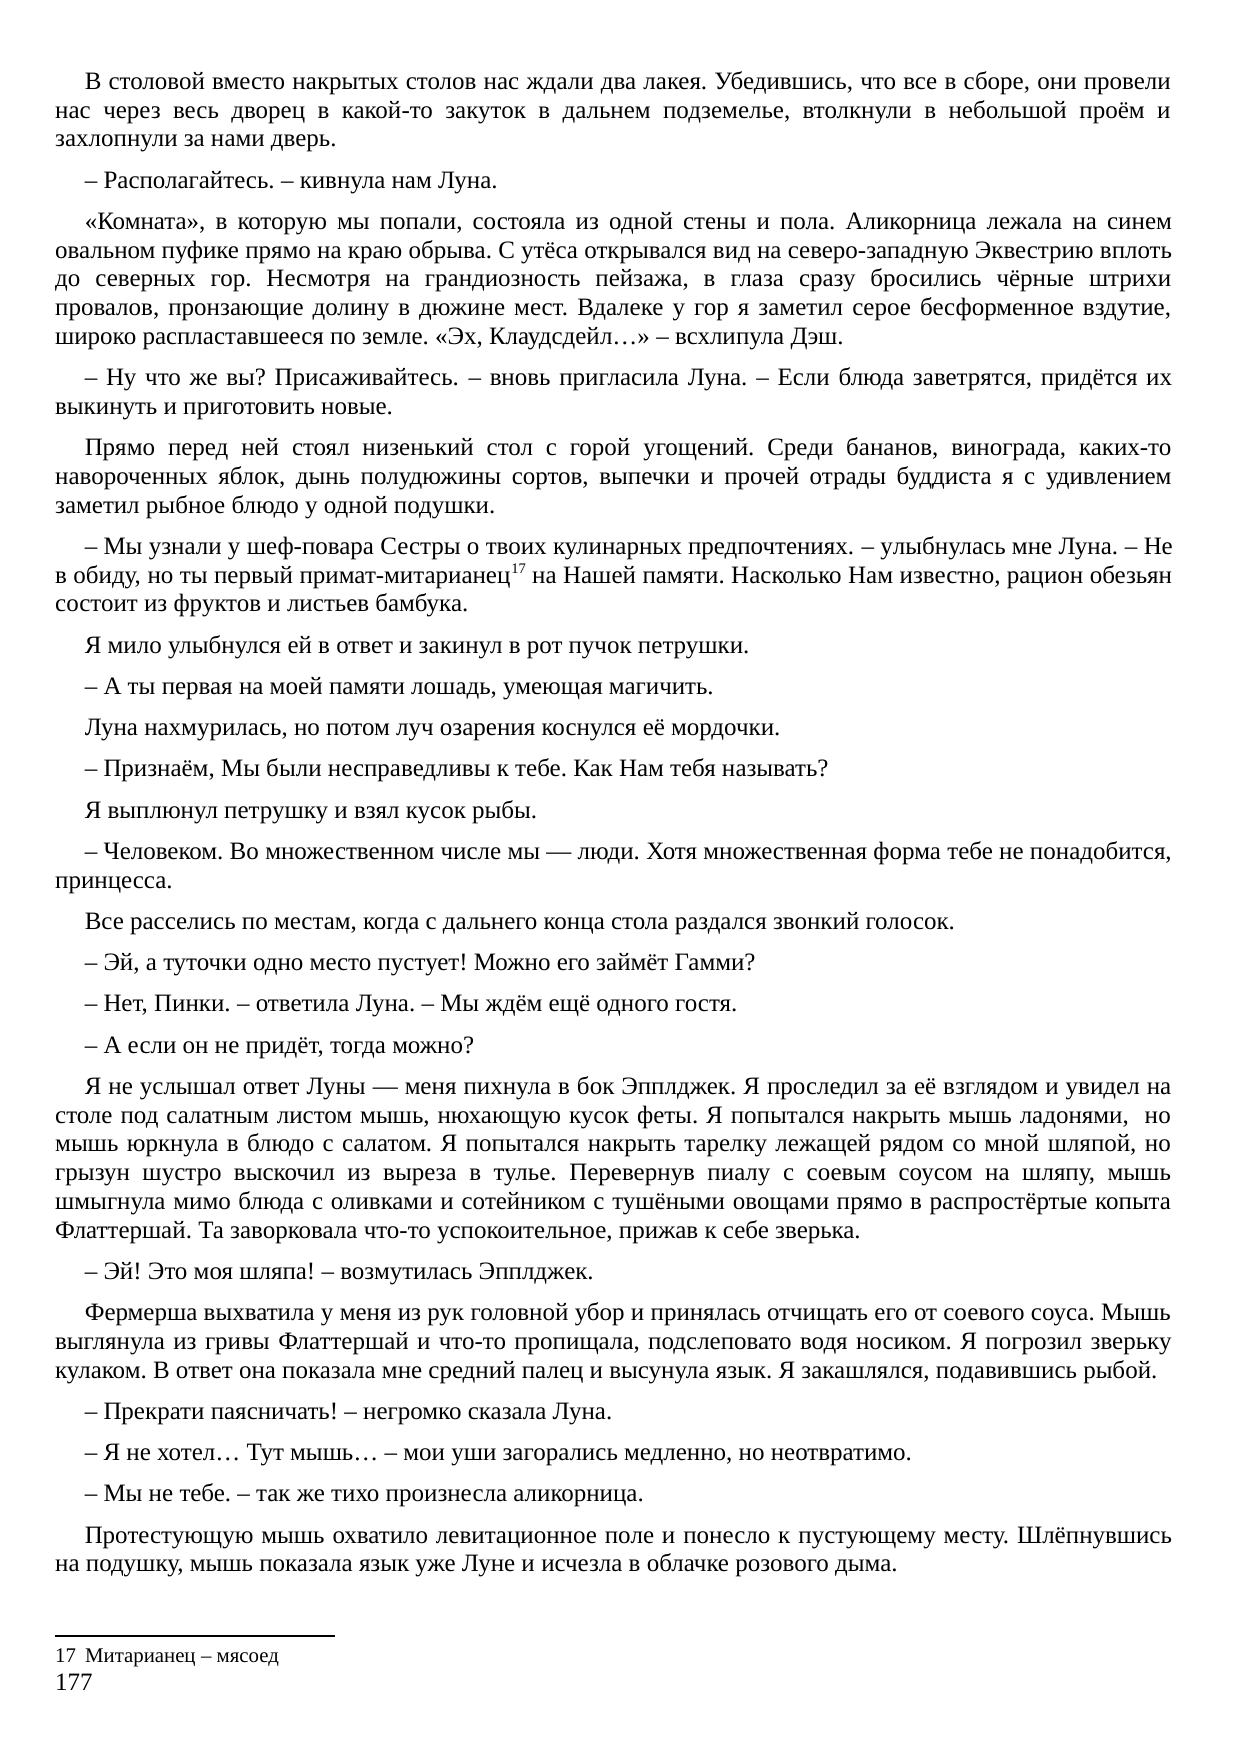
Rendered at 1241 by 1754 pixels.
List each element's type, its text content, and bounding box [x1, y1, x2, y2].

text В столовой вместо накрытых столов нас ждали два лакея. Убедившись, что все в сборе, они провели нас через весь дворец в какой-то закуток в дальнем подземелье, втолкнули в небольшой проём и захлопнули за нами дверь. [55, 66, 1173, 152]
text – Мы узнали у шеф-повара Сестры о твоих кулинарных предпочтениях. – улыбнулась мне Луна. – Не в обиду, но ты первый примат-митарианец на Нашей памяти. Насколько Нам известно, рацион обезьян состоит из фруктов и листьев бамбука. [55, 531, 1173, 617]
text Луна нахмурилась, но потом луч озарения коснулся её мордочки. [55, 712, 1173, 741]
text – Эй! Это моя шляпа! – возмутилась Эпплджек. [55, 1256, 1173, 1285]
text – А ты первая на моей памяти лошадь, умеющая магичить. [55, 671, 1173, 700]
text Фермерша выхватила у меня из рук головной убор и принялась отчищать его от соевого соуса. Мышь выглянула из гривы Флаттершай и что-то пропищала, подслеповато водя носиком. Я погрозил зверьку кулаком. В ответ она показала мне средний палец и высунула язык. Я закашлялся, подавившись рыбой. [55, 1297, 1173, 1383]
text Прямо перед ней стоял низенький стол с горой угощений. Среди бананов, винограда, каких-то навороченных яблок, дынь полудюжины сортов, выпечки и прочей отрады буддиста я с удивлением заметил рыбное блюдо у одной подушки. [55, 432, 1173, 518]
text – А если он не придёт, тогда можно? [55, 1030, 1173, 1058]
text – Нет, Пинки. – ответила Луна. – Мы ждём ещё одного гостя. [55, 988, 1173, 1017]
text – Прекрати паясничать! – негромко сказала Луна. [55, 1396, 1173, 1425]
text – Признаём, Мы были несправедливы к тебе. Как Нам тебя называть? [55, 753, 1173, 782]
text Все расселись по местам, когда с дальнего конца стола раздался звонкий голосок. [55, 906, 1173, 935]
text Я не услышал ответ Луны — меня пихнула в бок Эпплджек. Я проследил за её взглядом и увидел на столе под салатным листом мышь, нюхающую кусок феты. Я попытался накрыть мышь ладонями, но мышь юркнула в блюдо с салатом. Я попытался накрыть тарелку лежащей рядом со мной шляпой, но грызун шустро выскочил из выреза в тулье. Перевернув пиалу с соевым соусом на шляпу, мышь шмыгнула мимо блюда с оливками и сотейником с тушёными овощами прямо в распростёртые копыта Флаттершай. Та заворковала что-то успокоительное, прижав к себе зверька. [55, 1071, 1173, 1243]
text – Располагайтесь. – кивнула нам Луна. [55, 165, 1173, 193]
text Митарианец – мясоед [55, 1642, 1173, 1667]
text – Мы не тебе. – так же тихо произнесла аликорница. [55, 1478, 1173, 1507]
text – Эй, а туточки одно место пустует! Можно его займёт Гамми? [55, 947, 1173, 976]
text Я мило улыбнулся ей в ответ и закинул в рот пучок петрушки. [55, 630, 1173, 658]
text Протестующую мышь охватило левитационное поле и понесло к пустующему месту. Шлёпнувшись на подушку, мышь показала язык уже Луне и исчезла в облачке розового дыма. [55, 1520, 1173, 1577]
text «Комната», в которую мы попали, состояла из одной стены и пола. Аликорница лежала на синем овальном пуфике прямо на краю обрыва. С утёса открывался вид на северо-западную Эквестрию вплоть до северных гор. Несмотря на грандиозность пейзажа, в глаза сразу бросились чёрные штрихи провалов, пронзающие долину в дюжине мест. Вдалеке у гор я заметил серое бесформенное вздутие, широко распластавшееся по земле. «Эх, Клаудсдейл…» – всхлипула Дэш. [55, 206, 1173, 350]
text – Человеком. Во множественном числе мы — люди. Хотя множественная форма тебе не понадобится, принцесса. [55, 836, 1173, 893]
text – Я не хотел… Тут мышь… – мои уши загорались медленно, но неотвратимо. [55, 1437, 1173, 1466]
text Я выплюнул петрушку и взял кусок рыбы. [55, 795, 1173, 823]
text – Ну что же вы? Присаживайтесь. – вновь пригласила Луна. – Если блюда заветрятся, придётся их выкинуть и приготовить новые. [55, 362, 1173, 420]
